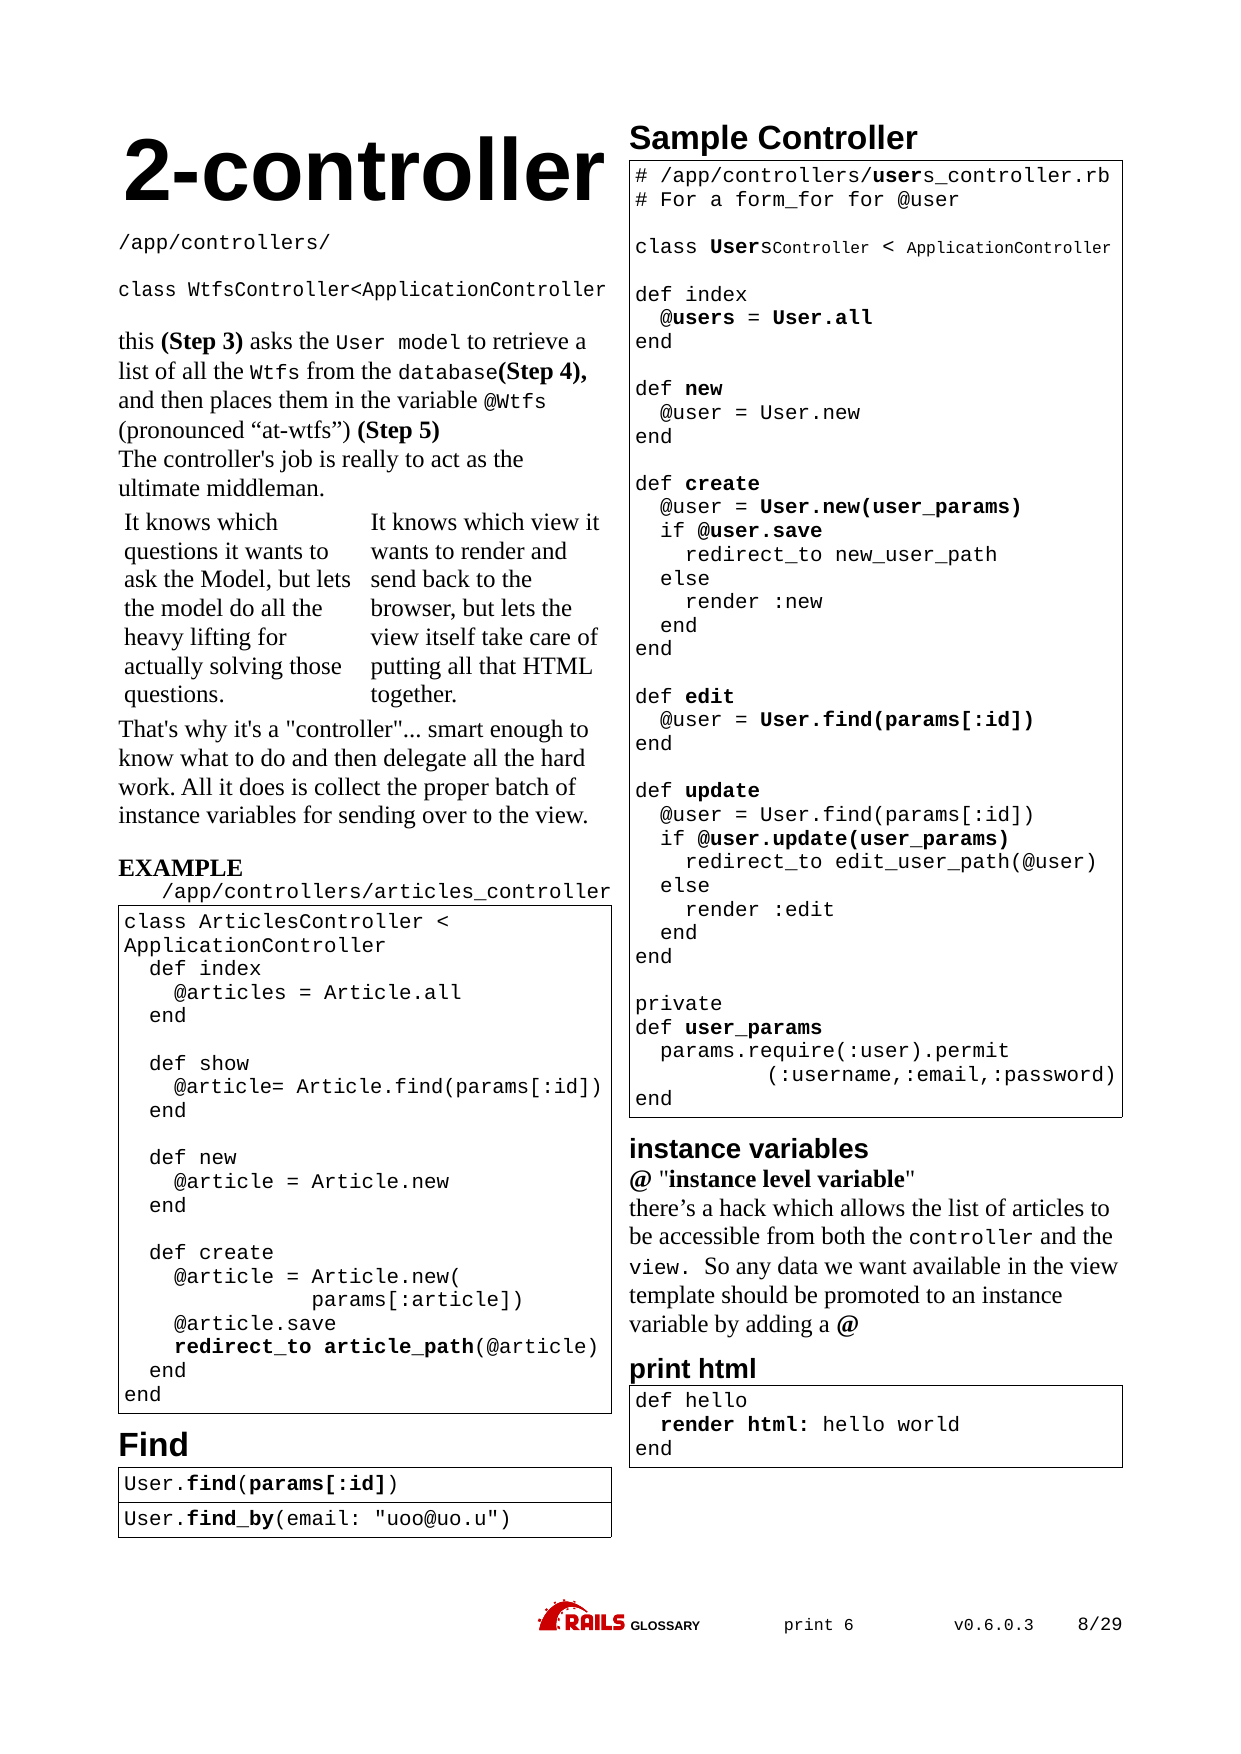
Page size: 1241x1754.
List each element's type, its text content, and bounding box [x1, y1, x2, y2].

subtitle print html [629, 1353, 1122, 1385]
text this (Step 3) asks the User model to retrieve a list of all the Wtfs from the database(Step 4), and then places them in the variable @Wtfs (pronounced “at-wtfs”) (Step 5) [118, 326, 611, 444]
text there’s a hack which allows the list of articles to be accessible from both the controller and the view. So any data we want available in the view template should be promoted to an instance variable by adding a @ [629, 1193, 1122, 1338]
subtitle Sample Controller [629, 118, 1122, 157]
table_header def hello render html: hello world end [630, 1386, 1122, 1467]
text That's why it's a "controller"... smart enough to know what to do and then delegate all the hard work. All it does is collect the proper batch of instance variables for sending over to the view. [118, 714, 611, 829]
table_header class ArticlesController < ApplicationController def index @articles = Article.all end def show @article= Article.find(params[:id]) end def new @article = Article.new end def create @article = Article.new( params[:article]) @article.save redirect_to article_path(@article) end end [119, 906, 611, 1413]
text /app/controllers/ [118, 232, 611, 255]
text @ "instance level variable" [629, 1164, 1122, 1193]
subtitle Find [118, 1425, 611, 1464]
subtitle instance variables [629, 1132, 1122, 1164]
table_header It knows which questions it wants to ask the Model, but lets the model do all the heavy lifting for actually solving those questions. [118, 501, 364, 714]
subtitle 2-controller [118, 118, 611, 219]
table_header It knows which view it wants to render and send back to the browser, but lets the view itself take care of putting all that HTML together. [365, 501, 611, 714]
table_header # /app/controllers/users_controller.rb # For a form_for for @user class UsersController < ApplicationController def index @users = User.all end def new @user = User.new end def create @user = User.new(user_params) if @user.save redirect_to new_user_path else render :new end end def edit @user = User.find(params[:id]) end def update @user = User.find(params[:id]) if @user.update(user_params) redirect_to edit_user_path(@user) else render :edit end end private def user_params params.require(:user).permit (:username,:email,:password) end [630, 161, 1122, 1117]
text /app/controllers/articles_controller [118, 881, 611, 905]
text class WtfsController<ApplicationController [118, 279, 611, 303]
table_cell User.find_by(email: "uoo@uo.u") [119, 1503, 611, 1537]
table_header User.find(params[:id]) [119, 1468, 611, 1502]
text EXAMPLE [118, 853, 611, 881]
text The controller's job is really to act as the ultimate middleman. [118, 444, 611, 501]
